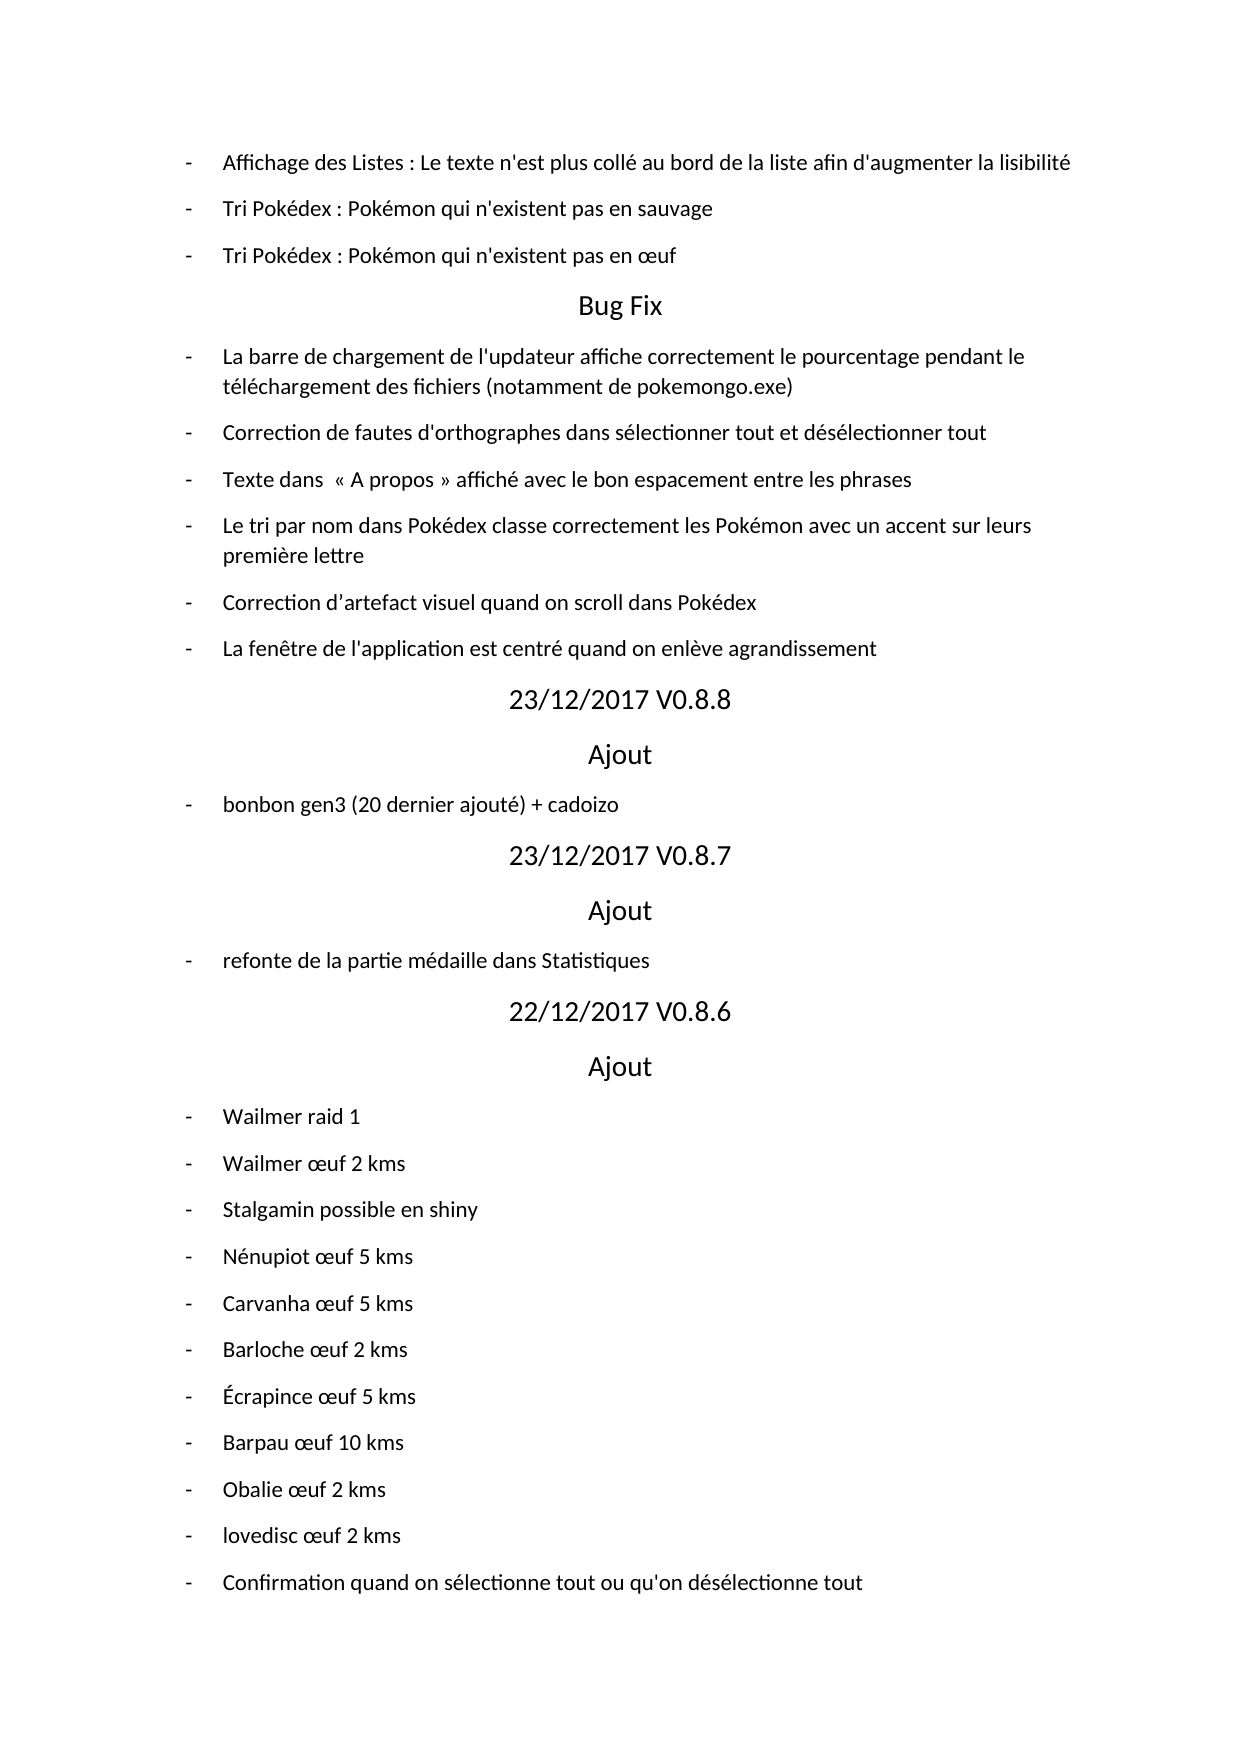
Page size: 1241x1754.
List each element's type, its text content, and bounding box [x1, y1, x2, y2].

list Stalgamin possible en shiny [185, 1196, 1093, 1223]
list Correction de fautes d'orthographes dans sélectionner tout et désélectionner tout [185, 418, 1093, 446]
text 22/12/2017 V0.8.6 [148, 993, 1093, 1029]
text 23/12/2017 V0.8.8 [148, 681, 1093, 717]
list Texte dans « A propos » affiché avec le bon espacement entre les phrases [185, 465, 1093, 493]
text Ajout [148, 736, 1093, 771]
list Tri Pokédex : Pokémon qui n'existent pas en sauvage [185, 194, 1093, 222]
text Ajout [148, 1048, 1093, 1083]
list Barpau œuf 10 kms [185, 1428, 1093, 1456]
list La barre de chargement de l'updateur affiche correctement le pourcentage pendant le téléchargement des fichiers (notamment de pokemongo.exe) [185, 342, 1093, 400]
list refonte de la partie médaille dans Statistiques [185, 946, 1093, 974]
list Affichage des Listes : Le texte n'est plus collé au bord de la liste afin d'augmenter la lisibilité [185, 148, 1093, 176]
list Écrapince œuf 5 kms [185, 1382, 1093, 1410]
list bonbon gen3 (20 dernier ajouté) + cadoizo [185, 791, 1093, 818]
list Correction d’artefact visuel quand on scroll dans Pokédex [185, 588, 1093, 616]
list Confirmation quand on sélectionne tout ou qu'on désélectionne tout [185, 1568, 1093, 1596]
list Le tri par nom dans Pokédex classe correctement les Pokémon avec un accent sur leurs première lettre [185, 512, 1093, 569]
list Nénupiot œuf 5 kms [185, 1242, 1093, 1270]
list Carvanha œuf 5 kms [185, 1289, 1093, 1317]
list lovedisc œuf 2 kms [185, 1521, 1093, 1549]
text 23/12/2017 V0.8.7 [148, 837, 1093, 873]
list Obalie œuf 2 kms [185, 1475, 1093, 1503]
list Tri Pokédex : Pokémon qui n'existent pas en œuf [185, 241, 1093, 269]
list Wailmer œuf 2 kms [185, 1149, 1093, 1177]
list Bug Fix [148, 287, 1093, 323]
text Ajout [148, 892, 1093, 927]
list La fenêtre de l'application est centré quand on enlève agrandissement [185, 634, 1093, 663]
list Barloche œuf 2 kms [185, 1335, 1093, 1363]
list Wailmer raid 1 [185, 1102, 1093, 1130]
